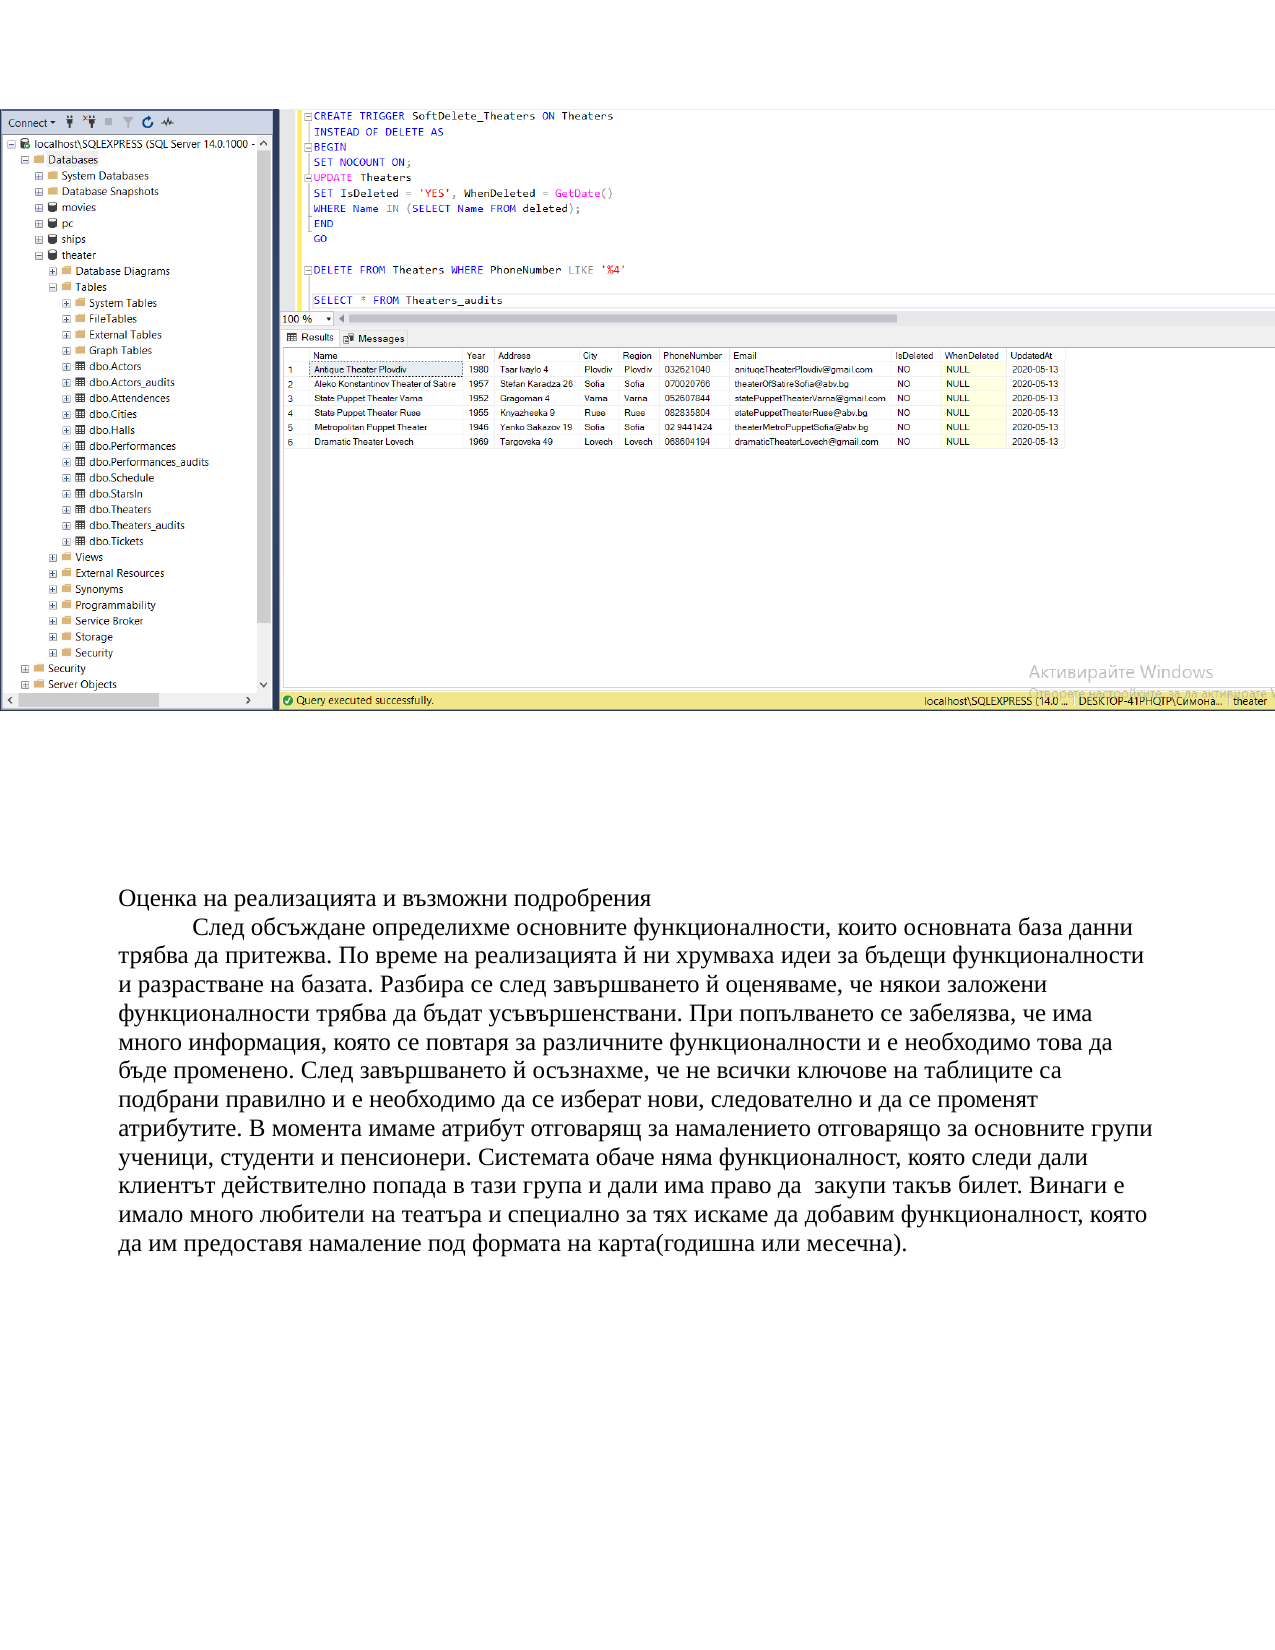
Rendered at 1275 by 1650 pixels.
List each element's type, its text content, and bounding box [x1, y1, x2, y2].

text Оценка на реализацията и възможни подробрения [118, 883, 1157, 912]
picture [0, 109, 1275, 711]
text След обсъждане определихме основните функционалности, които основната база данни трябва да притежва. По време на реализацията й ни хрумваха идеи за бъдещи функционалности и разрастване на базата. Разбира се след завършването й оценяваме, че някои заложени функционалности трябва да бъдат усъвършенствани. При попълването се забелязва, че има много информация, която се повтаря за различните функционалности и е необходимо това да бъде променено. След завършването й осъзнахме, че не всички ключове на таблиците са подбрани правилно и е необходимо да се изберат нови, следователно и да се променят атрибутите. В момента имаме атрибут отговарящ за намалението отговарящо за основните групи ученици, студенти и пенсионери. Системата обаче няма функционалност, която следи дали клиентът действително попада в тази група и дали има право да закупи такъв билет. Винаги е имало много любители на театъра и специално за тях искаме да добавим функционалност, която да им предоставя намаление под формата на карта(годишна или месечна). [118, 912, 1157, 1257]
